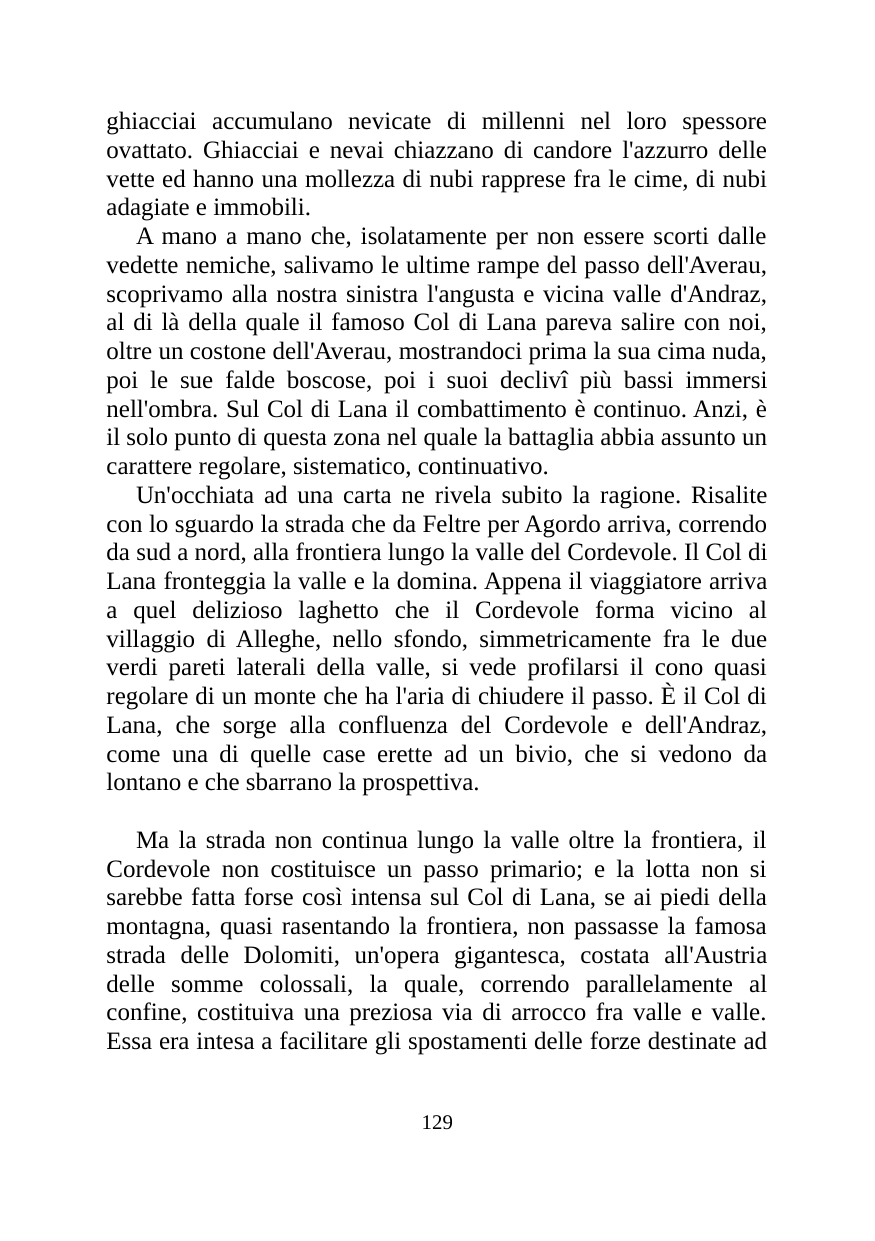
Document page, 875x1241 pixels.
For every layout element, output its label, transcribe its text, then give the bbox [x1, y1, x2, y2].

text Un'occhiata ad una carta ne rivela subito la ragione. Risalite con lo sguardo la strada che da Feltre per Agordo arriva, correndo da sud a nord, alla frontiera lungo la valle del Cordevole. Il Col di Lana fronteggia la valle e la domina. Appena il viaggiatore arriva a quel delizioso laghetto che il Cordevole forma vicino al villaggio di Alleghe, nello sfondo, simmetricamente fra le due verdi pareti laterali della valle, si vede profilarsi il cono quasi regolare di un monte che ha l'aria di chiudere il passo. È il Col di Lana, che sorge alla confluenza del Cordevole e dell'Andraz, come una di quelle case erette ad un bivio, che si vedono da lontano e che sbarrano la prospettiva. [106, 480, 768, 796]
text ghiacciai accumulano nevicate di millenni nel loro spessore ovattato. Ghiacciai e nevai chiazzano di candore l'azzurro delle vette ed hanno una mollezza di nubi rapprese fra le cime, di nubi adagiate e immobili. [106, 106, 768, 221]
text Ma la strada non continua lungo la valle oltre la frontiera, il Cordevole non costituisce un passo primario; e la lotta non si sarebbe fatta forse così intensa sul Col di Lana, se ai piedi della montagna, quasi rasentando la frontiera, non passasse la famosa strada delle Dolomiti, un'opera gigantesca, costata all'Austria delle somme colossali, la quale, correndo parallelamente al confine, costituiva una preziosa via di arrocco fra valle e valle. Essa era intesa a facilitare gli spostamenti delle forze destinate ad [106, 825, 768, 1055]
text A mano a mano che, isolatamente per non essere scorti dalle vedette nemiche, salivamo le ultime rampe del passo dell'Averau, scoprivamo alla nostra sinistra l'angusta e vicina valle d'Andraz, al di là della quale il famoso Col di Lana pareva salire con noi, oltre un costone dell'Averau, mostrandoci prima la sua cima nuda, poi le sue falde boscose, poi i suoi declivî più bassi immersi nell'ombra. Sul Col di Lana il combattimento è continuo. Anzi, è il solo punto di questa zona nel quale la battaglia abbia assunto un carattere regolare, sistematico, continuativo. [106, 221, 768, 480]
